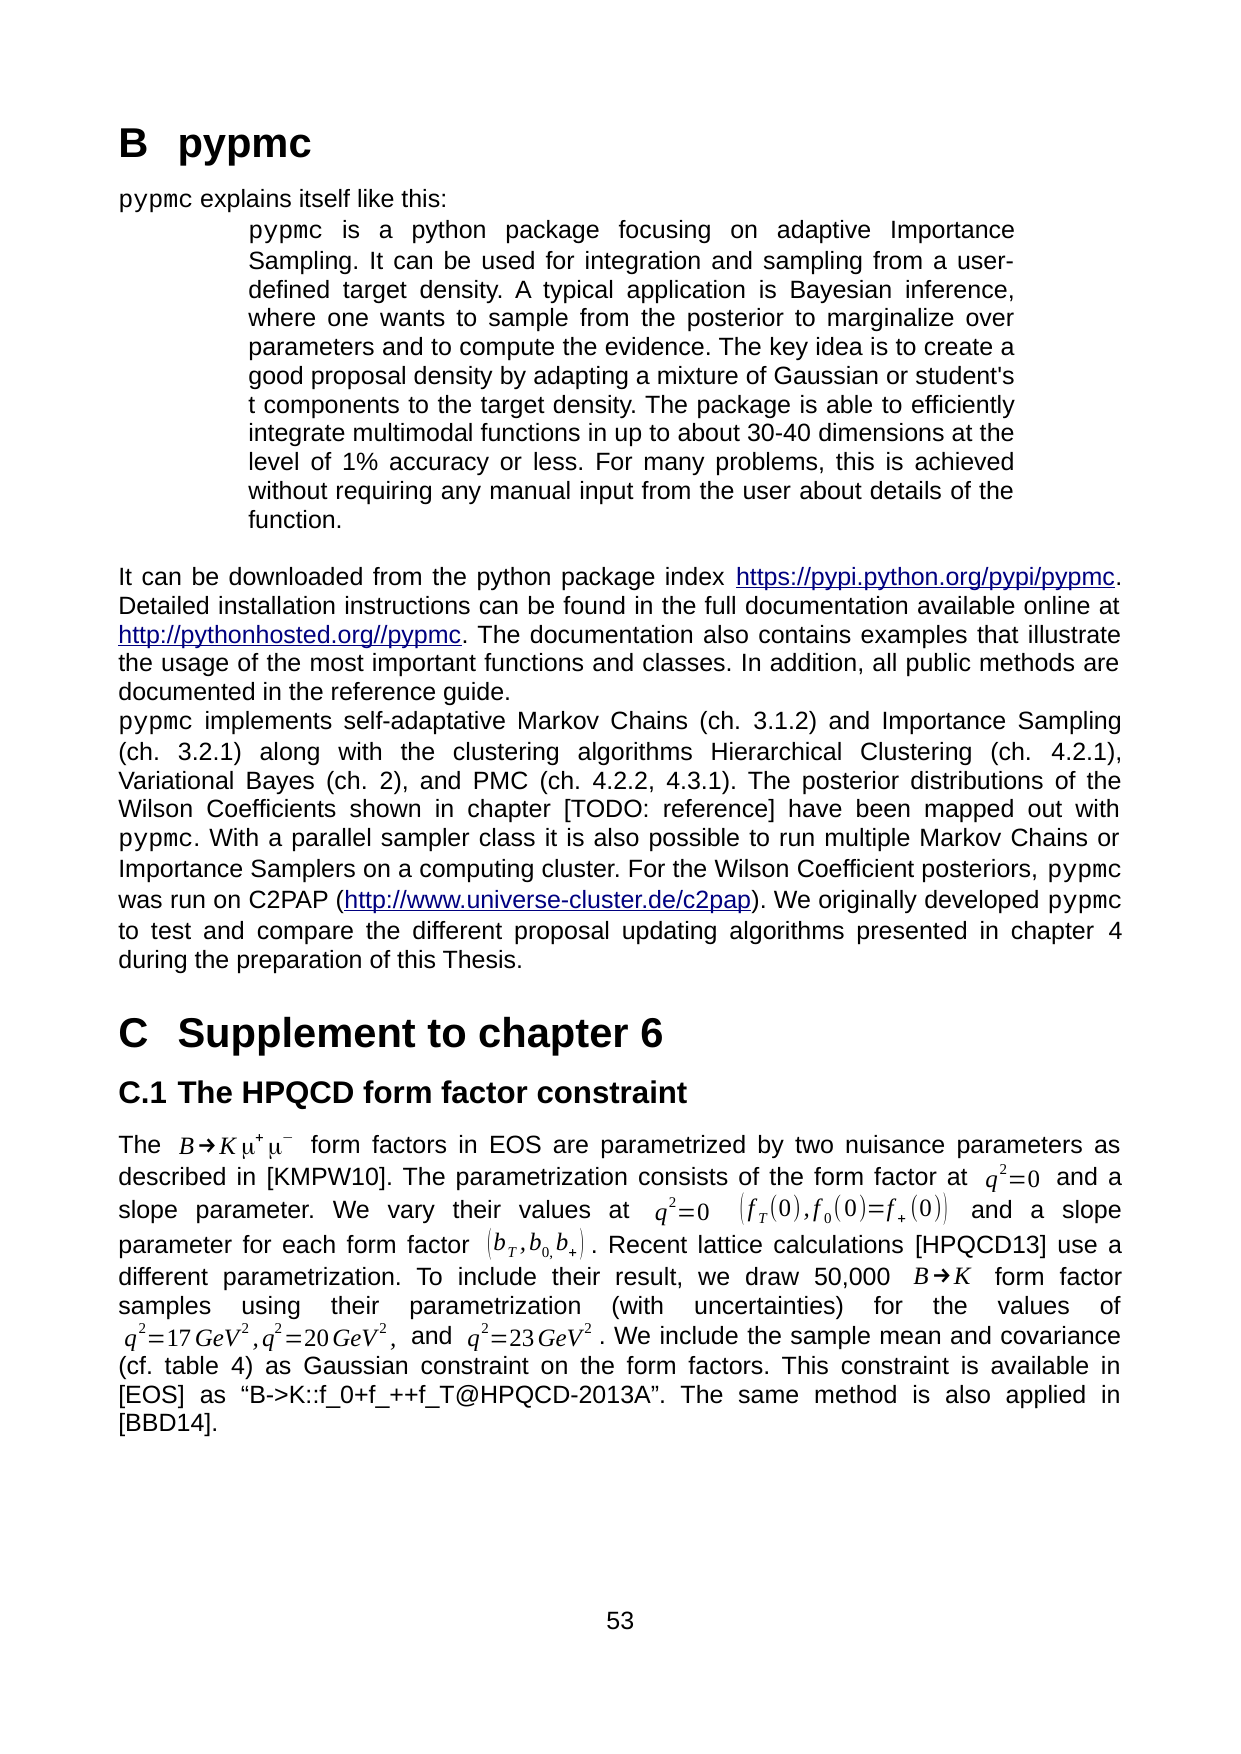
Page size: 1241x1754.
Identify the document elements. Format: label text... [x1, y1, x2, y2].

title pypmc [118, 118, 1122, 166]
title Supplement to chapter 6 [118, 1008, 1122, 1056]
text It can be downloaded from the python package index https://pypi.python.org/pypi/pypmc. Detailed installation instructions can be found in the full documentation available online at http://pythonhosted.org//pypmc. The documentation also contains examples that illustrate the usage of the most important functions and classes. In addition, all public methods are documented in the reference guide. [118, 562, 1122, 706]
text pypmc is a python package focusing on adaptive Importance Sampling. It can be used for integration and sampling from a user-defined target density. A typical application is Bayesian inference, where one wants to sample from the posterior to marginalize over parameters and to compute the evidence. The key idea is to create a good proposal density by adapting a mixture of Gaussian or student's t components to the target density. The package is able to efficiently integrate multimodal functions in up to about 30-40 dimensions at the level of 1% accuracy or less. For many problems, this is achieved without requiring any manual input from the user about details of the function. [248, 215, 1016, 533]
text The form factors in EOS are parametrized by two nuisance parameters as described in [KMPW10]. The parametrization consists of the form factor at and a slope parameter. We vary their values at and a slope parameter for each form factor . Recent lattice calculations [HPQCD13] use a different parametrization. To include their result, we draw 50,000 form factor samples using their parametrization (with uncertainties) for the values of and . We include the sample mean and covariance (cf. table 4) as Gaussian constraint on the form factors. This constraint is available in [EOS] as “B->K::f_0+f_++f_T@HPQCD-2013A”. The same method is also applied in [BBD14]. [118, 1128, 1122, 1437]
text pypmc explains itself like this: [118, 184, 1122, 215]
title The HPQCD form factor constraint [118, 1074, 1122, 1110]
text pypmc implements self-adaptative Markov Chains (ch. 3.1.2) and Importance Sampling (ch. 3.2.1) along with the clustering algorithms Hierarchical Clustering (ch. 4.2.1), Variational Bayes (ch. 2), and PMC (ch. 4.2.2, 4.3.1). The posterior distributions of the Wilson Coefficients shown in chapter [TODO: reference] have been mapped out with pypmc. With a parallel sampler class it is also possible to run multiple Markov Chains or Importance Samplers on a computing cluster. For the Wilson Coefficient posteriors, pypmc was run on C2PAP (http://www.universe-cluster.de/c2pap). We originally developed pypmc to test and compare the different proposal updating algorithms presented in chapter 4 during the preparation of this Thesis. [118, 706, 1122, 973]
